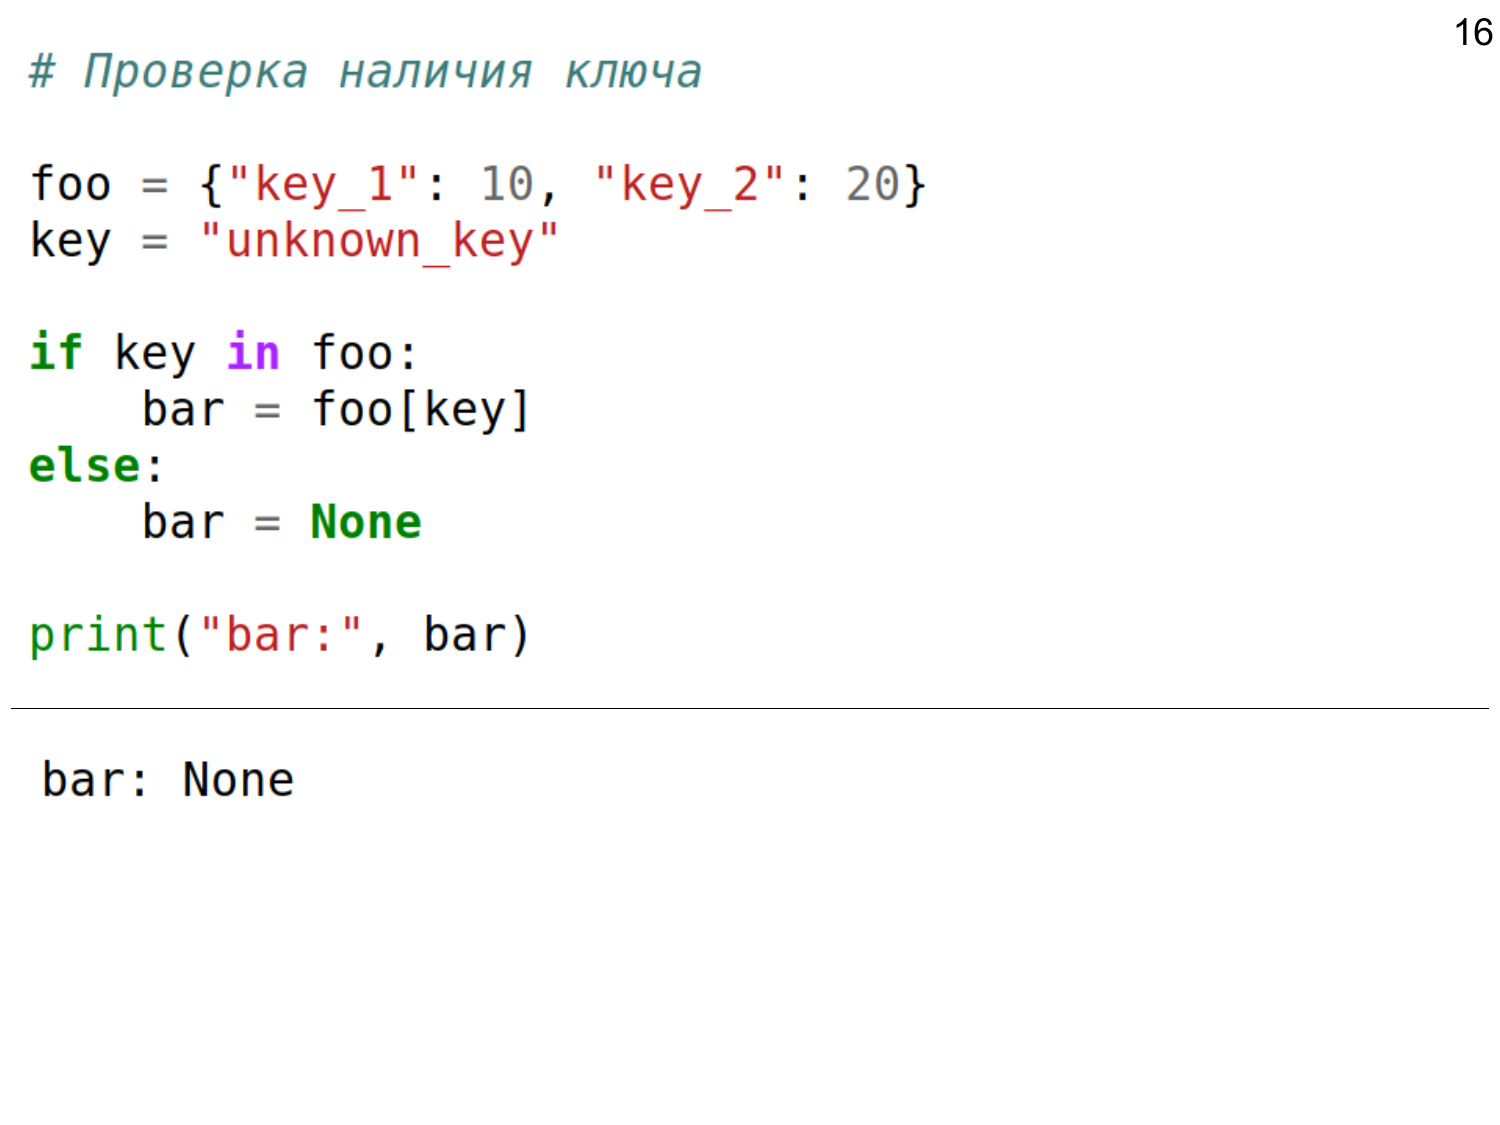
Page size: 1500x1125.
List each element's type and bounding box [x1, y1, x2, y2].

picture [28, 743, 308, 815]
picture [14, 36, 942, 676]
